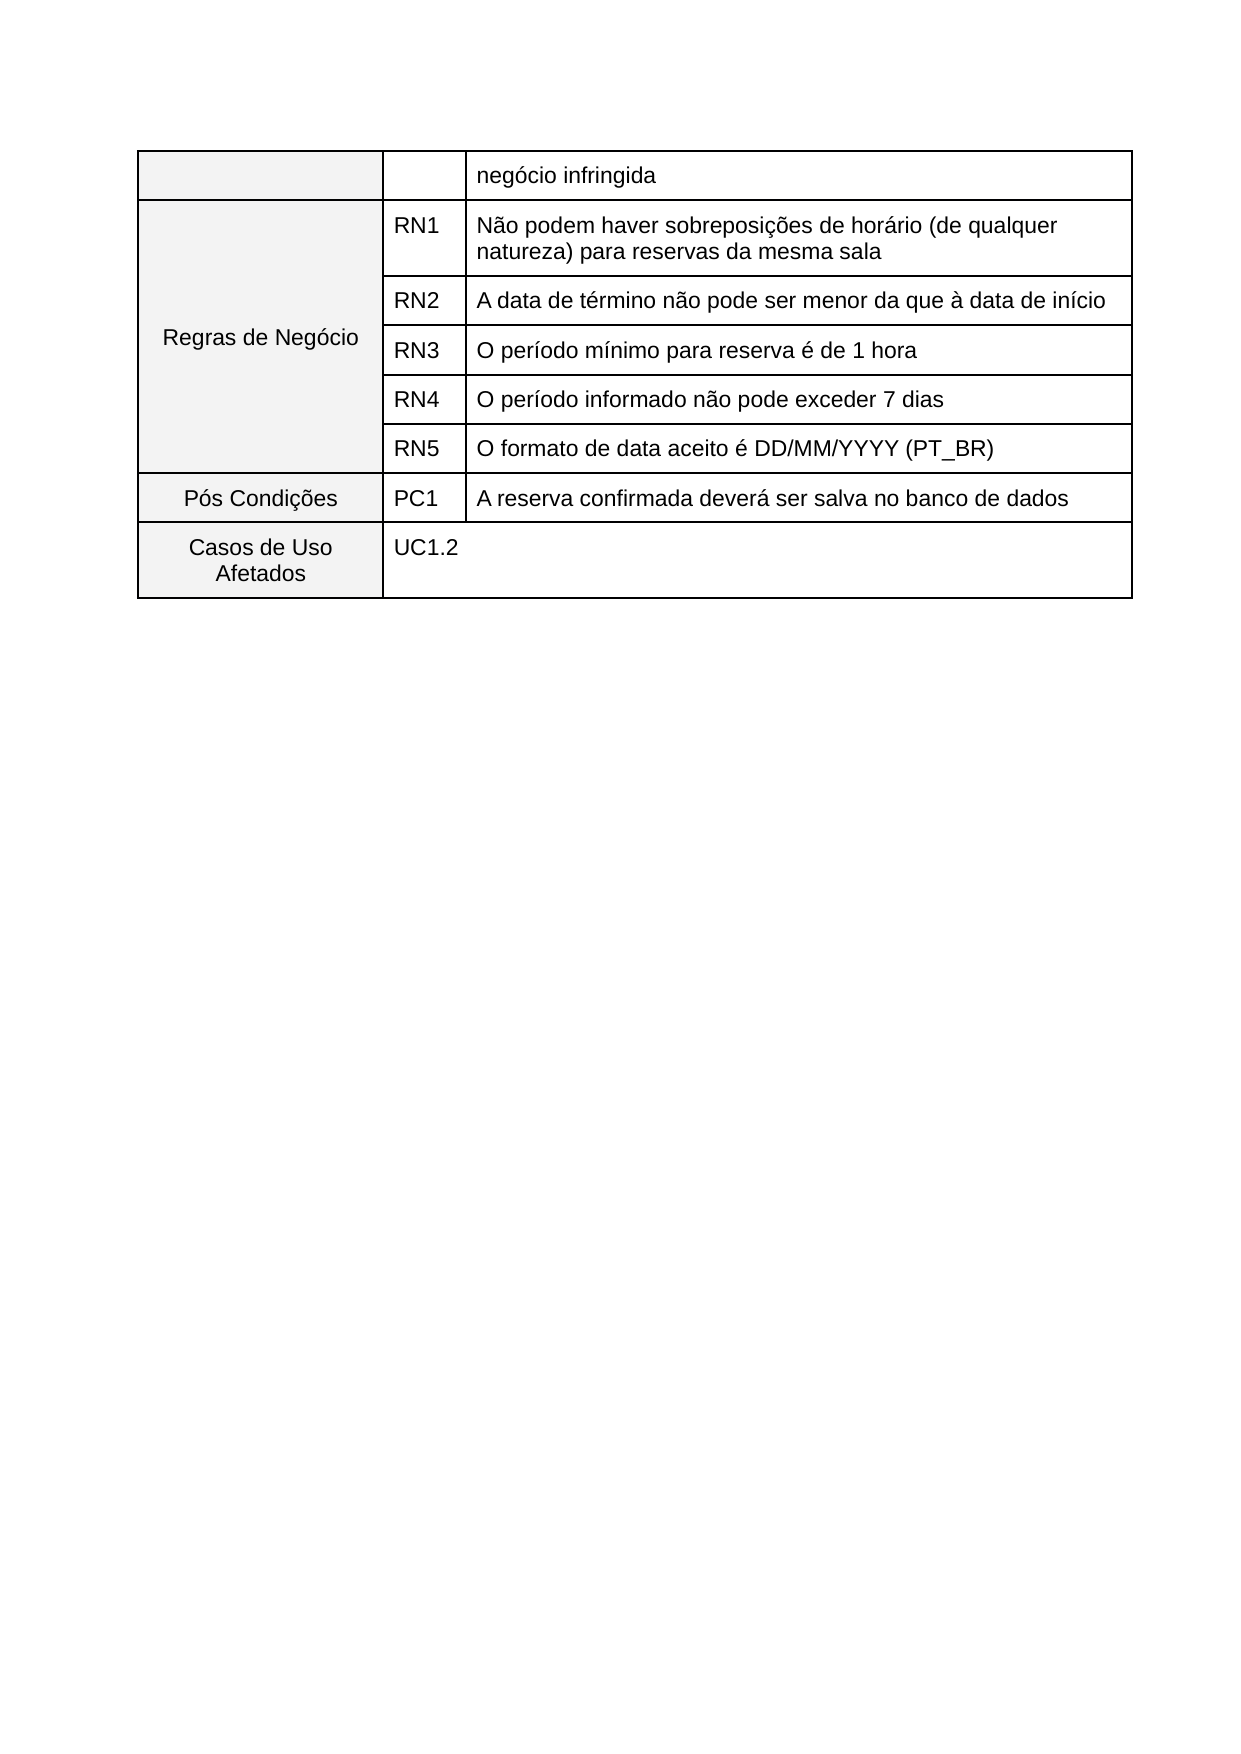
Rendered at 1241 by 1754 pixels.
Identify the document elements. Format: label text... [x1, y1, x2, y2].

table_cell [139, 152, 382, 199]
table_cell O formato de data aceito é DD/MM/YYYY (PT_BR) [467, 425, 1131, 472]
table_cell negócio infringida [467, 152, 1131, 199]
table_cell Não podem haver sobreposições de horário (de qualquer natureza) para reservas da mesma sala [467, 201, 1131, 275]
table_cell RN1 [384, 201, 465, 275]
table_cell RN2 [384, 277, 465, 324]
table_cell RN4 [384, 376, 465, 423]
table_cell A data de término não pode ser menor da que à data de início [467, 277, 1131, 324]
table_cell O período mínimo para reserva é de 1 hora [467, 326, 1131, 373]
table_cell [384, 152, 465, 199]
table_cell Casos de Uso Afetados [139, 523, 382, 597]
table_cell RN5 [384, 425, 465, 472]
table_cell Pós Condições [139, 474, 382, 521]
table_cell O período informado não pode exceder 7 dias [467, 376, 1131, 423]
table_cell UC1.2 [384, 523, 1131, 597]
table_cell PC1 [384, 474, 465, 521]
table_cell Regras de Negócio [139, 201, 382, 472]
table_cell RN3 [384, 326, 465, 373]
table_cell A reserva confirmada deverá ser salva no banco de dados [467, 474, 1131, 521]
